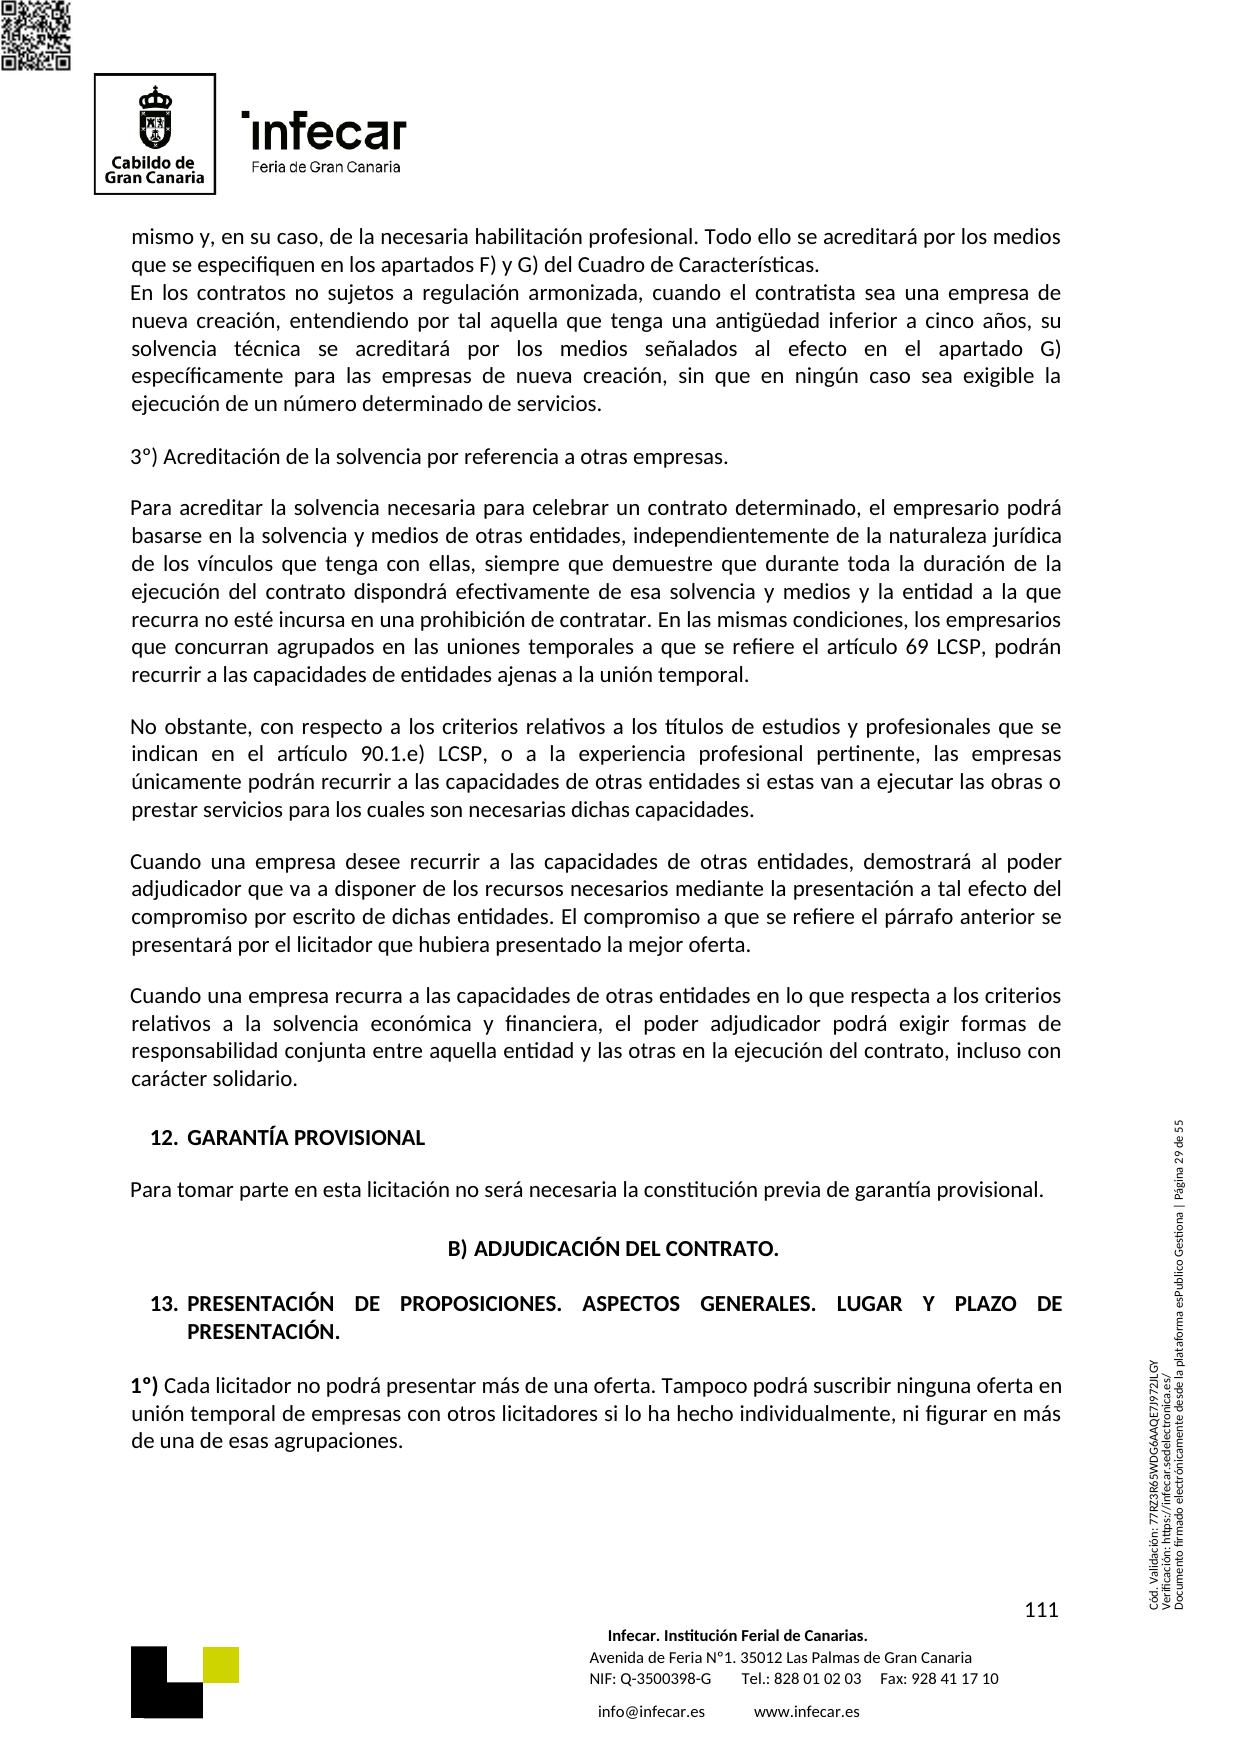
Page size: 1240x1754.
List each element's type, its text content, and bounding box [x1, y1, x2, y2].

text En los contratos no sujetos a regulación armonizada, cuando el contratista sea una empresa de nueva creación, entendiendo por tal aquella que tenga una antigüedad inferior a cinco años, su solvencia técnica se acreditará por los medios señalados al efecto en el apartado G) específicamente para las empresas de nueva creación, sin que en ningún caso sea exigible la ejecución de un número determinado de servicios. [130, 278, 1064, 417]
text Para tomar parte en esta licitación no será necesaria la constitución previa de garantía provisional. [130, 1176, 1064, 1203]
text 1º) Cada licitador no podrá presentar más de una oferta. Tampoco podrá suscribir ninguna oferta en unión temporal de empresas con otros licitadores si lo ha hecho individualmente, ni figurar en más de una de esas agrupaciones. [130, 1371, 1064, 1454]
text Para acreditar la solvencia necesaria para celebrar un contrato determinado, el empresario podrá basarse en la solvencia y medios de otras entidades, independientemente de la naturaleza jurídica de los vínculos que tenga con ellas, siempre que demuestre que durante toda la duración de la ejecución del contrato dispondrá efectivamente de esa solvencia y medios y la entidad a la que recurra no esté incursa en una prohibición de contratar. En las mismas condiciones, los empresarios que concurran agrupados en las uniones temporales a que se refiere el artículo 69 LCSP, podrán recurrir a las capacidades de entidades ajenas a la unión temporal. [130, 494, 1064, 688]
list PRESENTACIÓN DE PROPOSICIONES. ASPECTOS GENERALES. LUGAR Y PLAZO DE PRESENTACIÓN. [149, 1289, 1064, 1345]
text 3º) Acreditación de la solvencia por referencia a otras empresas. [130, 442, 1064, 470]
text B) ADJUDICACIÓN DEL CONTRATO. [169, 1234, 1064, 1262]
text No obstante, con respecto a los criterios relativos a los títulos de estudios y profesionales que se indican en el artículo 90.1.e) LCSP, o a la experiencia profesional pertinente, las empresas únicamente podrán recurrir a las capacidades de otras entidades si estas van a ejecutar las obras o prestar servicios para los cuales son necesarias dichas capacidades. [130, 712, 1064, 823]
text Cuando una empresa desee recurrir a las capacidades de otras entidades, demostrará al poder adjudicador que va a disponer de los recursos necesarios mediante la presentación a tal efecto del compromiso por escrito de dichas entidades. El compromiso a que se refiere el párrafo anterior se presentará por el licitador que hubiera presentado la mejor oferta. [130, 847, 1064, 958]
list GARANTÍA PROVISIONAL [149, 1123, 1064, 1151]
text mismo y, en su caso, de la necesaria habilitación profesional. Todo ello se acreditará por los medios que se especifiquen en los apartados F) y G) del Cuadro de Características. [130, 222, 1064, 278]
text Cuando una empresa recurra a las capacidades de otras entidades en lo que respecta a los criterios relativos a la solvencia económica y financiera, el poder adjudicador podrá exigir formas de responsabilidad conjunta entre aquella entidad y las otras en la ejecución del contrato, incluso con carácter solidario. [130, 981, 1064, 1092]
